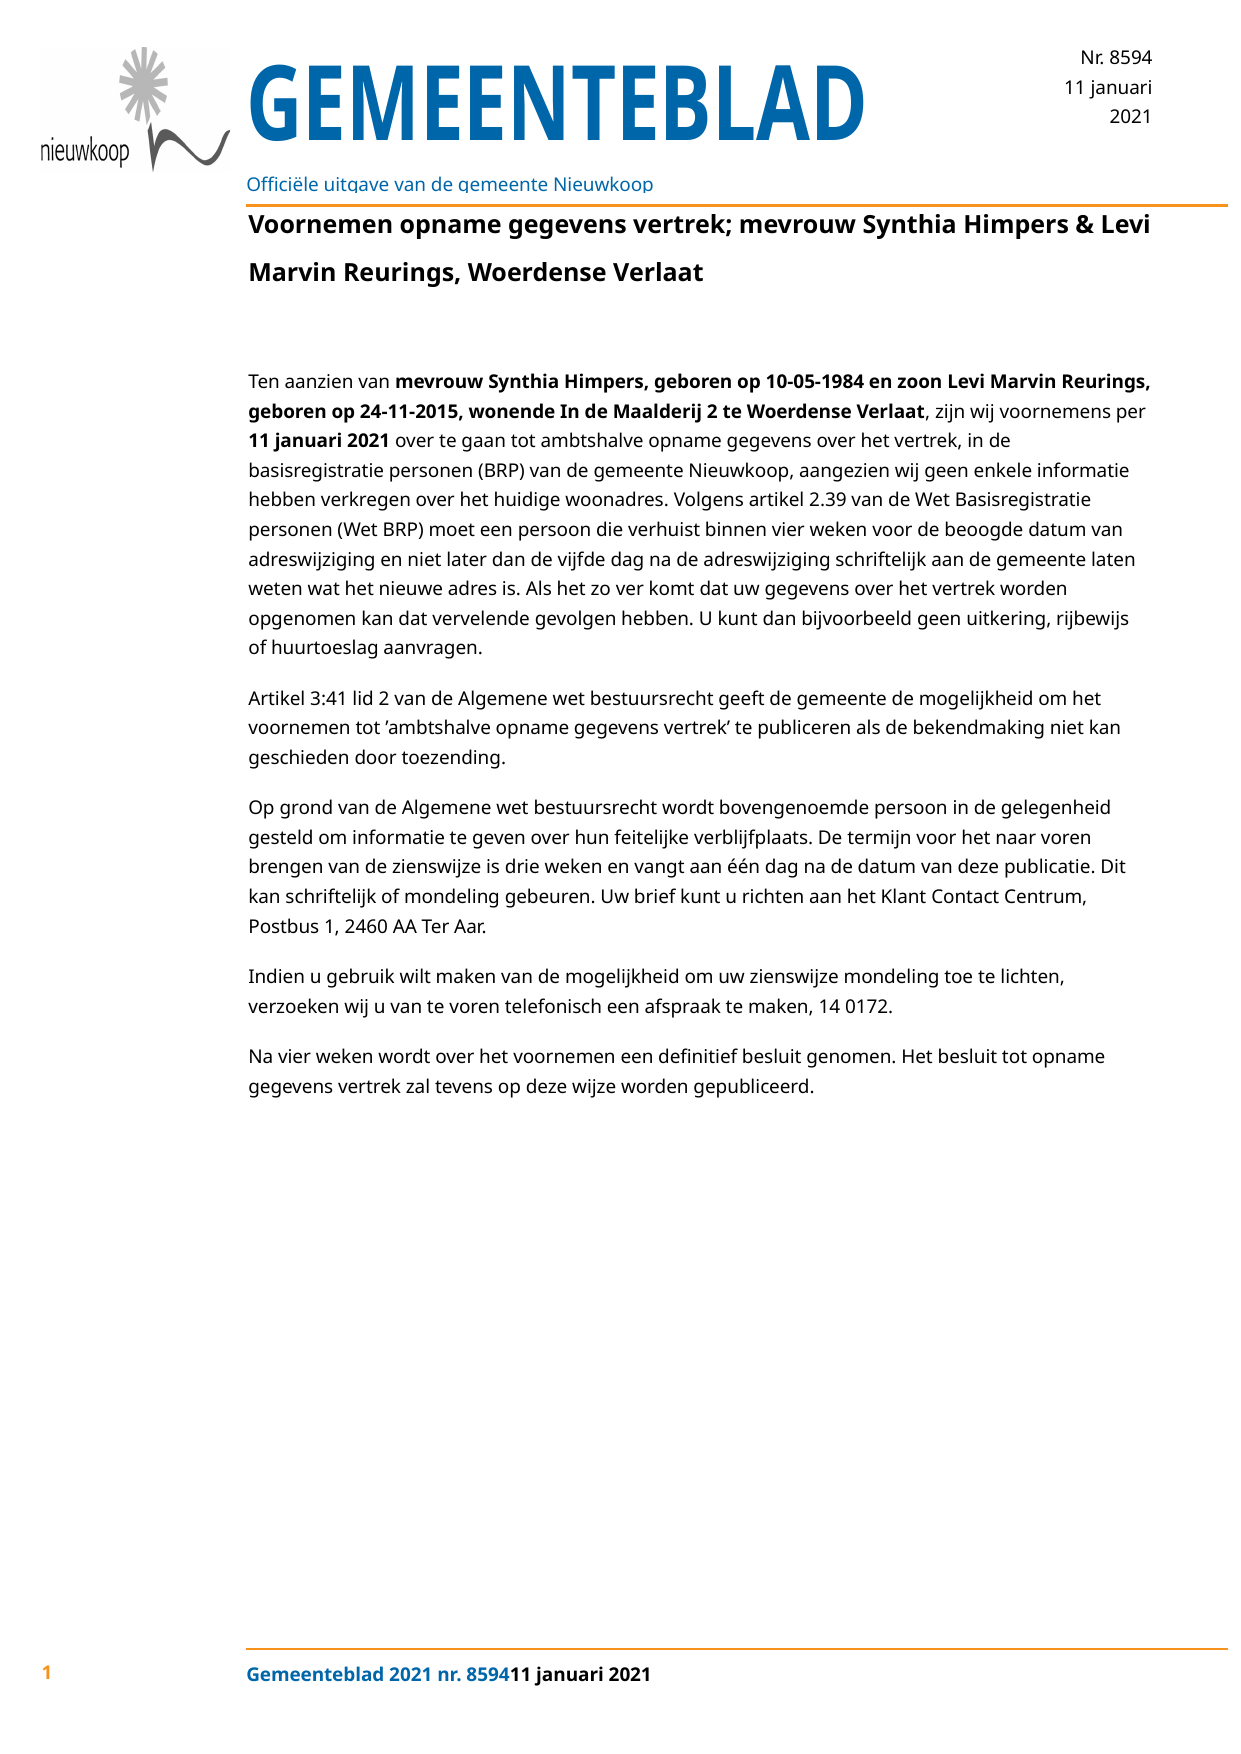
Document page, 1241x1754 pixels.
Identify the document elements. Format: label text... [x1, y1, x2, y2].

picture [41, 47, 231, 172]
text Ten aanzien van mevrouw Synthia Himpers, geboren op 10-05-1984 en zoon Levi Marvin Reurings, geboren op 24-11-2015, wonende In de Maalderij 2 te Woerdense Verlaat, zijn wij voornemens per 11 januari 2021 over te gaan tot ambtshalve opname gegevens over het vertrek, in de basisregistratie personen (BRP) van de gemeente Nieuwkoop, aangezien wij geen enkele informatie hebben verkregen over het huidige woonadres. Volgens artikel 2.39 van de Wet Basisregistratie personen (Wet BRP) moet een persoon die verhuist binnen vier weken voor de beoogde datum van adreswijziging en niet later dan de vijfde dag na de adreswijziging schriftelijk aan de gemeente laten weten wat het nieuwe adres is. Als het zo ver komt dat uw gegevens over het vertrek worden opgenomen kan dat vervelende gevolgen hebben. U kunt dan bijvoorbeeld geen uitkering, rijbewijs of huurtoeslag aanvragen. [248, 368, 1152, 660]
text Op grond van de Algemene wet bestuursrecht wordt bovengenoemde persoon in de gelegenheid gesteld om informatie te geven over hun feitelijke verblijfplaats. De termijn voor het naar voren brengen van de zienswijze is drie weken en vangt aan één dag na de datum van deze publicatie. Dit kan schriftelijk of mondeling gebeuren. Uw brief kunt u richten aan het Klant Contact Centrum, Postbus 1, 2460 AA Ter Aar. [248, 794, 1152, 939]
text Voornemen opname gegevens vertrek; mevrouw Synthia Himpers & Levi Marvin Reurings, Woerdense Verlaat [248, 207, 1152, 288]
text Na vier weken wordt over het voornemen een definitief besluit genomen. Het besluit tot opname gegevens vertrek zal tevens op deze wijze worden gepubliceerd. [248, 1043, 1152, 1099]
text Artikel 3:41 lid 2 van de Algemene wet bestuursrecht geeft de gemeente de mogelijkheid om het voornemen tot ’ambtshalve opname gegevens vertrek’ te publiceren als de bekendmaking niet kan geschieden door toezending. [248, 685, 1152, 770]
text Indien u gebruik wilt maken van de mogelijkheid om uw zienswijze mondeling toe te lichten, verzoeken wij u van te voren telefonisch een afspraak te maken, 14 0172. [248, 963, 1152, 1019]
